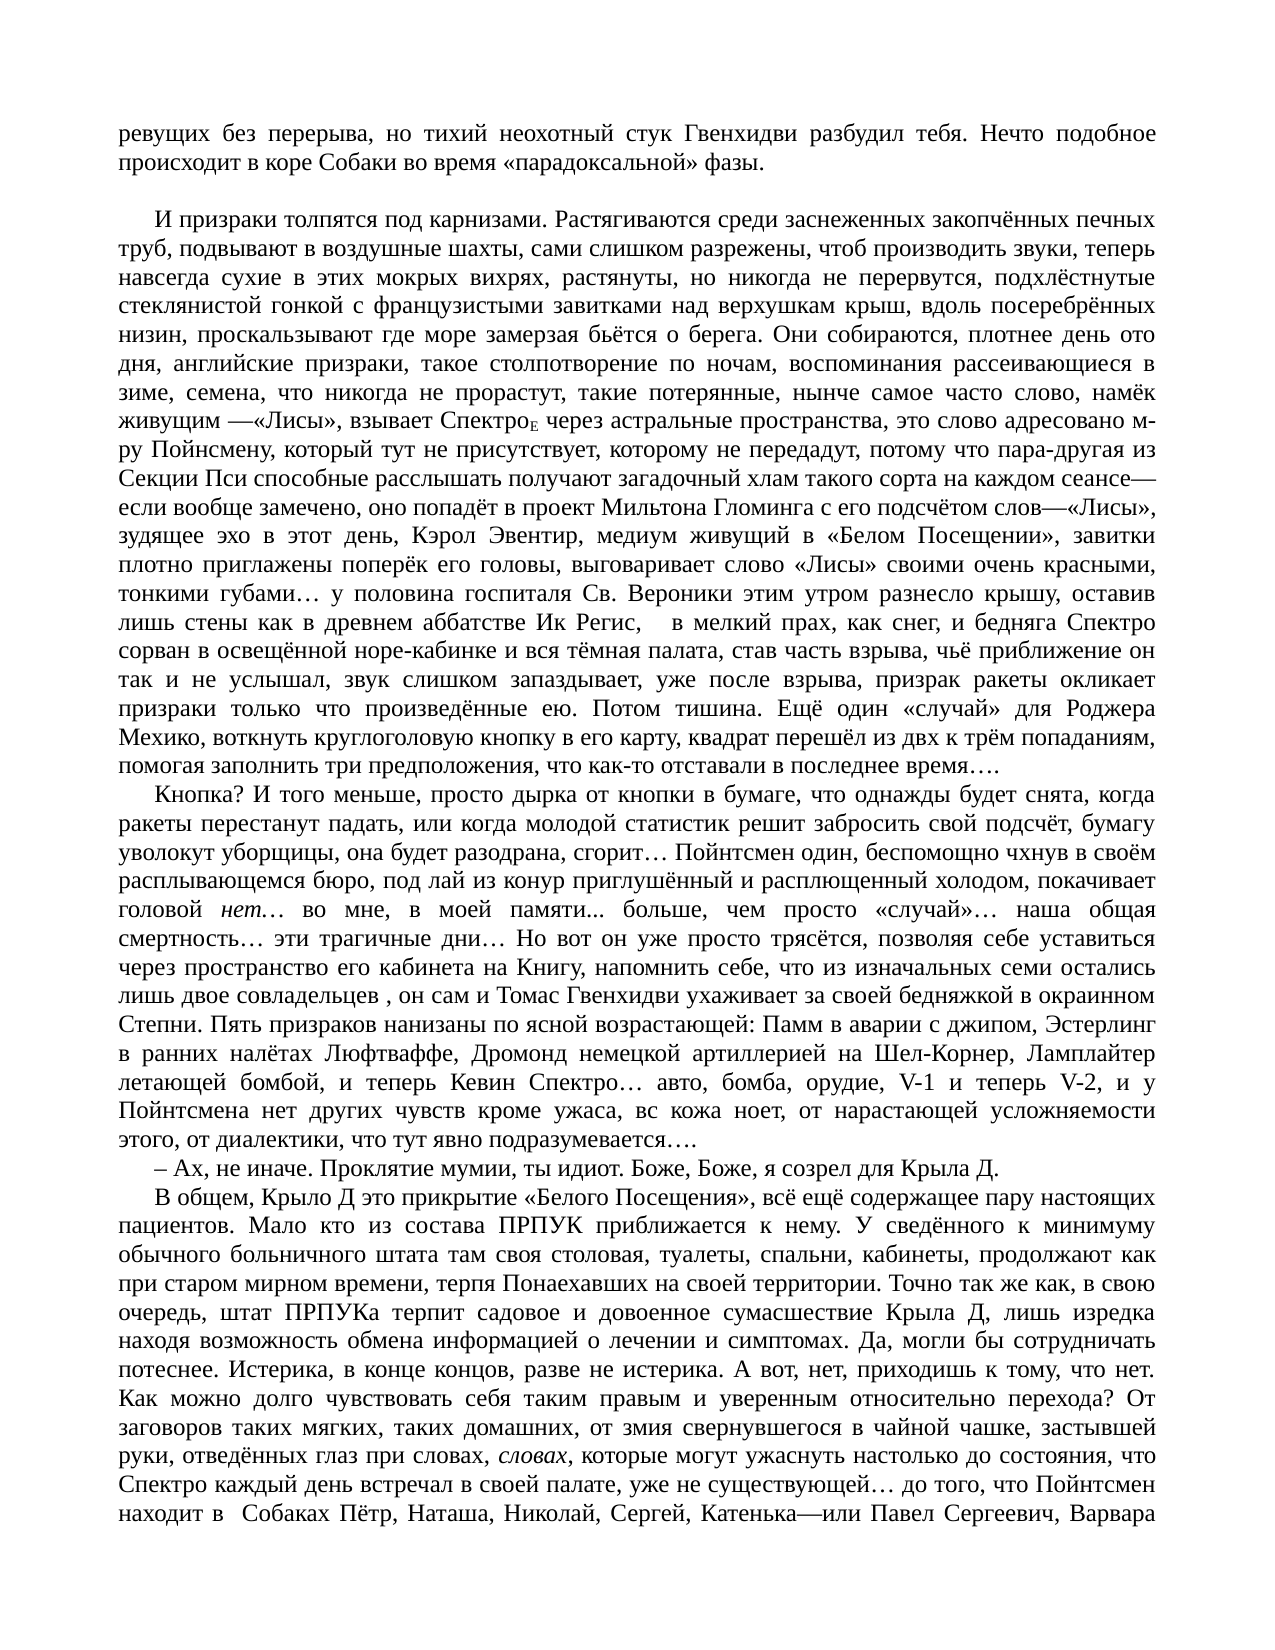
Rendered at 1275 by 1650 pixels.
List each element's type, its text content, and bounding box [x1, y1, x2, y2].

text В общем, Крыло Д это прикрытие «Белого Посещения», всё ещё содержащее пару настоящих пациентов. Мало кто из состава ПРПУК приближается к нему. У сведённого к минимуму обычного больничного штата там своя столовая, туалеты, спальни, кабинеты, продолжают как при старом мирном времени, терпя Понаехавших на своей территории. Точно так же как, в свою очередь, штат ПРПУКа терпит садовое и довоенное сумасшествие Крыла Д, лишь изредка находя возможность обмена информацией о лечении и симптомах. Да, могли бы сотрудничать потеснее. Истерика, в конце концов, разве не истерика. А вот, нет, приходишь к тому, что нет. Как можно долго чувствовать себя таким правым и уверенным относительно перехода? От заговоров таких мягких, таких домашних, от змия свернувшегося в чайной чашке, застывшей руки, отведённых глаз при словах, словах, которые могут ужаснуть настолько до состояния, что Спектро каждый день встречал в своей палате, уже не существующей… до того, что Пойнтсмен находит в Собаках Пётр, Наташа, Николай, Сергей, Катенька—или Павел Сергеевич, Варвара [118, 1182, 1157, 1527]
text Кнопка? И того меньше, просто дырка от кнопки в бумаге, что однажды будет снята, когда ракеты перестанут падать, или когда молодой статистик решит забросить свой подсчёт, бумагу уволокут уборщицы, она будет разодрана, сгорит… Пойнтсмен один, беспомощно чхнув в своём расплывающемся бюро, под лай из конур приглушённый и расплющенный холодом, покачивает головой нет… во мне, в моей памяти... больше, чем просто «случай»… наша общая смертность… эти трагичные дни… Но вот он уже просто трясётся, позволяя себе уставиться через пространство его кабинета на Книгу, напомнить себе, что из изначальных семи остались лишь двое совладельцев , он сам и Томас Гвенхидви ухаживает за своей бедняжкой в окраинном Степни. Пять призраков нанизаны по ясной возрастающей: Памм в аварии с джипом, Эстерлинг в ранних налётах Люфтваффе, Дромонд немецкой артиллерией на Шел-Корнер, Ламплайтер летающей бомбой, и теперь Кевин Спектро… авто, бомба, орудие, V-1 и теперь V-2, и у Пойнтсмена нет других чувств кроме ужаса, вс кожа ноет, от нарастающей усложняемости этого, от диалектики, что тут явно подразумевается…. [118, 779, 1157, 1153]
text ревущих без перерыва, но тихий неохотный стук Гвенхидви разбудил тебя. Нечто подобное происходит в коре Собаки во время «парадоксальной» фазы. [118, 118, 1157, 176]
text И призраки толпятся под карнизами. Растягиваются среди заснеженных закопчённых печных труб, подвывают в воздушные шахты, сами слишком разрежены, чтоб производить звуки, теперь навсегда сухие в этих мокрых вихрях, растянуты, но никогда не перервутся, подхлёстнутые стеклянистой гонкой с французистыми завитками над верхушкам крыш, вдоль посеребрённых низин, проскальзывают где море замерзая бьётся о берега. Они собираются, плотнее день ото дня, английские призраки, такое столпотворение по ночам, воспоминания рассеивающиеся в зиме, семена, что никогда не прорастут, такие потерянные, нынче самое часто слово, намёк живущим —«Лисы», взывает СпектроЕ через астральные пространства, это слово адресовано м-ру Пойнсмену, который тут не присутствует, которому не передадут, потому что пара-другая из Секции Пси способные расслышать получают загадочный хлам такого сорта на каждом сеансе—если вообще замечено, оно попадёт в проект Мильтона Гломинга с его подсчётом слов—«Лисы», зудящее эхо в этот день, Кэрол Эвентир, медиум живущий в «Белом Посещении», завитки плотно приглажены поперёк его головы, выговаривает слово «Лисы» своими очень красными, тонкими губами… у половина госпиталя Св. Вероники этим утром разнесло крышу, оставив лишь стены как в древнем аббатстве Ик Регис, в мелкий прах, как снег, и бедняга Спектро сорван в освещённой норе-кабинке и вся тёмная палата, став часть взрыва, чьё приближение он так и не услышал, звук слишком запаздывает, уже после взрыва, призрак ракеты окликает призраки только что произведённые ею. Потом тишина. Ещё один «случай» для Роджера Мехико, воткнуть круглоголовую кнопку в его карту, квадрат перешёл из двх к трём попаданиям, помогая заполнить три предположения, что как-то отставали в последнее время…. [118, 204, 1157, 779]
text – Ах, не иначе. Проклятие мумии, ты идиот. Боже, Боже, я созрел для Крыла Д. [118, 1153, 1157, 1182]
